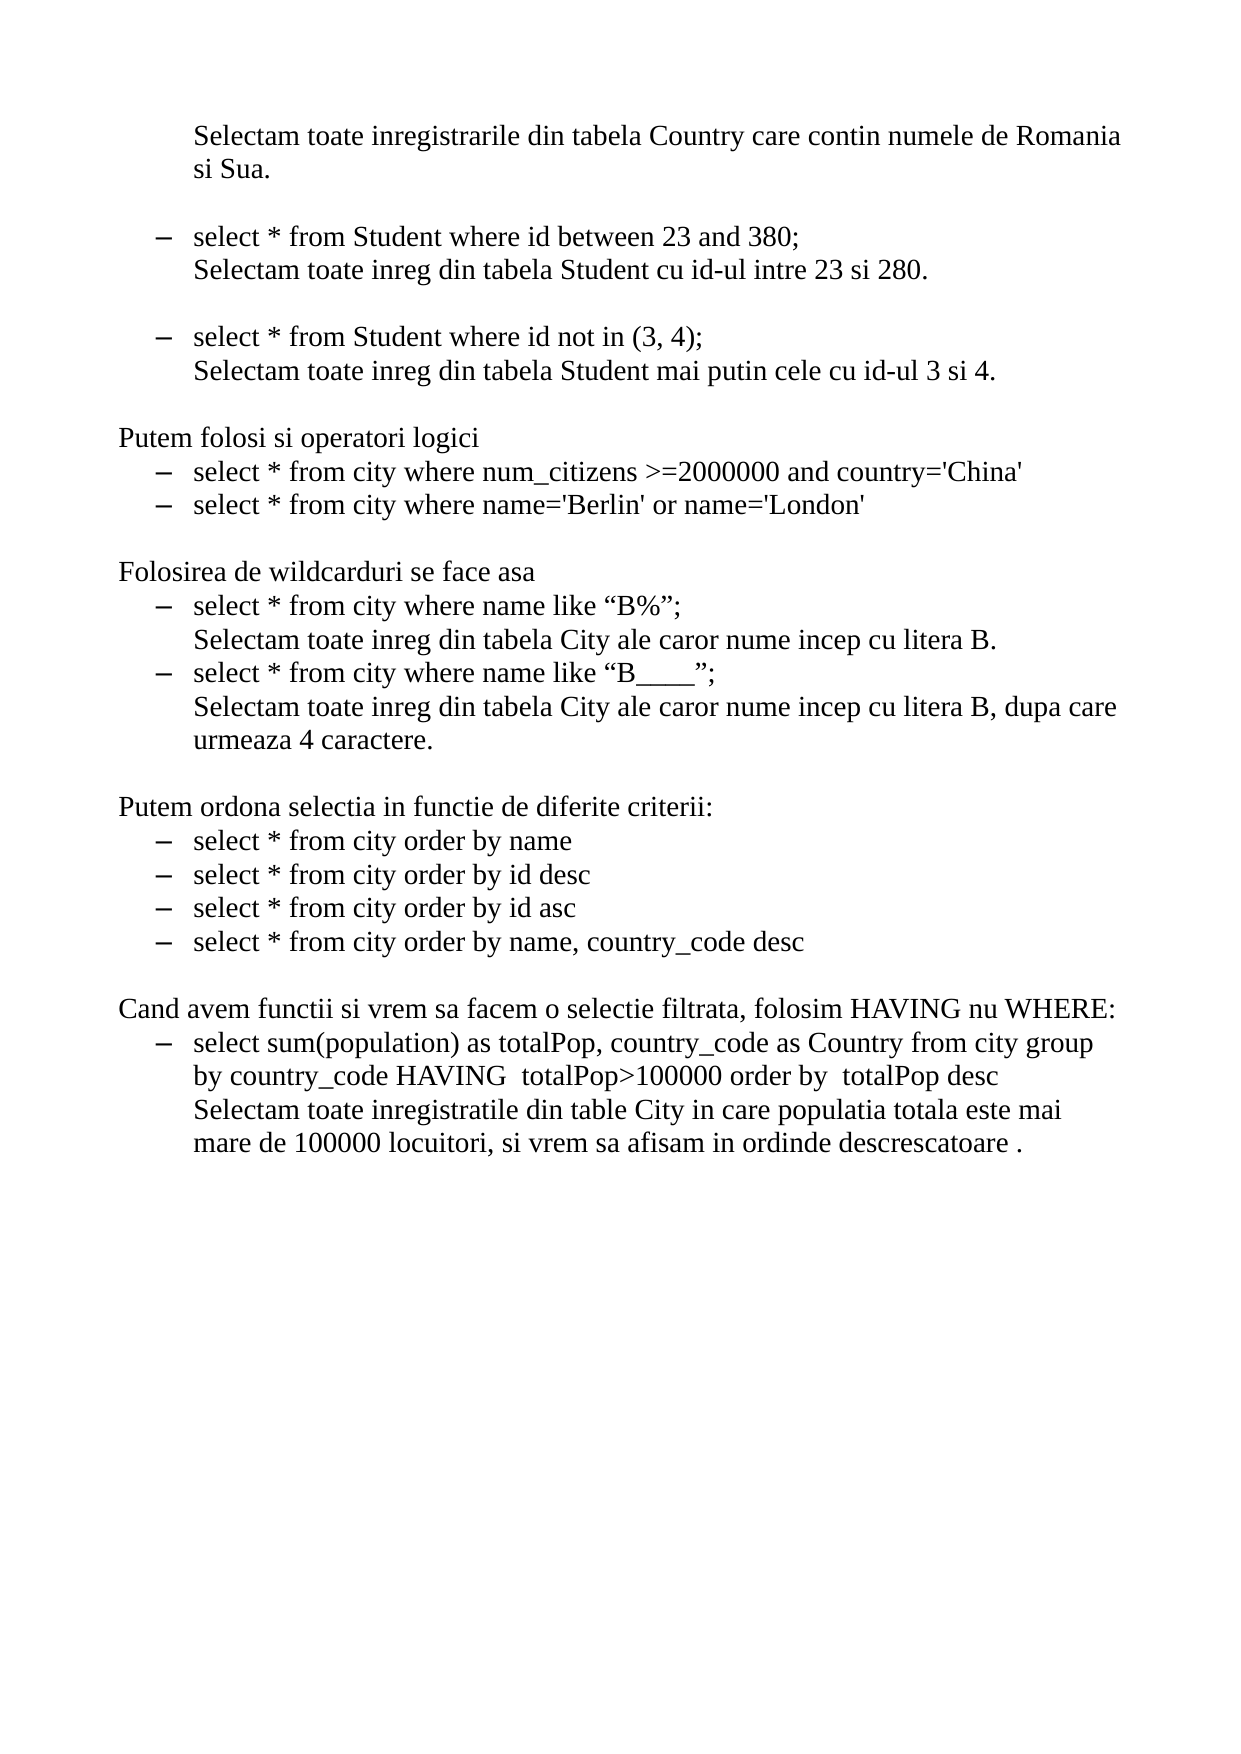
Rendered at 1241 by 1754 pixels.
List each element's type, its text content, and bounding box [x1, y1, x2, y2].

list select * from city where name='Berlin' or name='London' [156, 487, 1122, 521]
list select * from Student where id between 23 and 380; [156, 219, 1122, 252]
text Cand avem functii si vrem sa facem o selectie filtrata, folosim HAVING nu WHERE: [118, 991, 1122, 1025]
list select * from city where num_citizens >=2000000 and country='China' [156, 454, 1122, 487]
text Folosirea de wildcarduri se face asa [118, 554, 1122, 588]
text Putem folosi si operatori logici [118, 420, 1122, 454]
list select * from city order by name, country_code desc [156, 924, 1122, 958]
list select * from city where name like “B%”; [156, 588, 1122, 622]
list select * from city where name like “B____”; [156, 655, 1122, 689]
text Putem ordona selectia in functie de diferite criterii: [118, 789, 1122, 823]
list Selectam toate inregistratile din table City in care populatia totala este mai mare de 100000 locuitori, si vrem sa afisam in ordinde descrescatoare . [156, 1092, 1122, 1159]
list Selectam toate inreg din tabela City ale caror nume incep cu litera B, dupa care urmeaza 4 caractere. [156, 689, 1122, 756]
list select * from city order by name [156, 823, 1122, 857]
list Selectam toate inreg din tabela Student mai putin cele cu id-ul 3 si 4. [156, 353, 1122, 387]
list Selectam toate inreg din tabela Student cu id-ul intre 23 si 280. [156, 252, 1122, 286]
list select * from Student where id not in (3, 4); [156, 319, 1122, 353]
list select * from city order by id asc [156, 890, 1122, 924]
list Selectam toate inregistrarile din tabela Country care contin numele de Romania si Sua. [156, 118, 1122, 185]
list select sum(population) as totalPop, country_code as Country from city group by country_code HAVING totalPop>100000 order by totalPop desc [156, 1025, 1122, 1092]
list select * from city order by id desc [156, 857, 1122, 890]
list Selectam toate inreg din tabela City ale caror nume incep cu litera B. [156, 622, 1122, 655]
